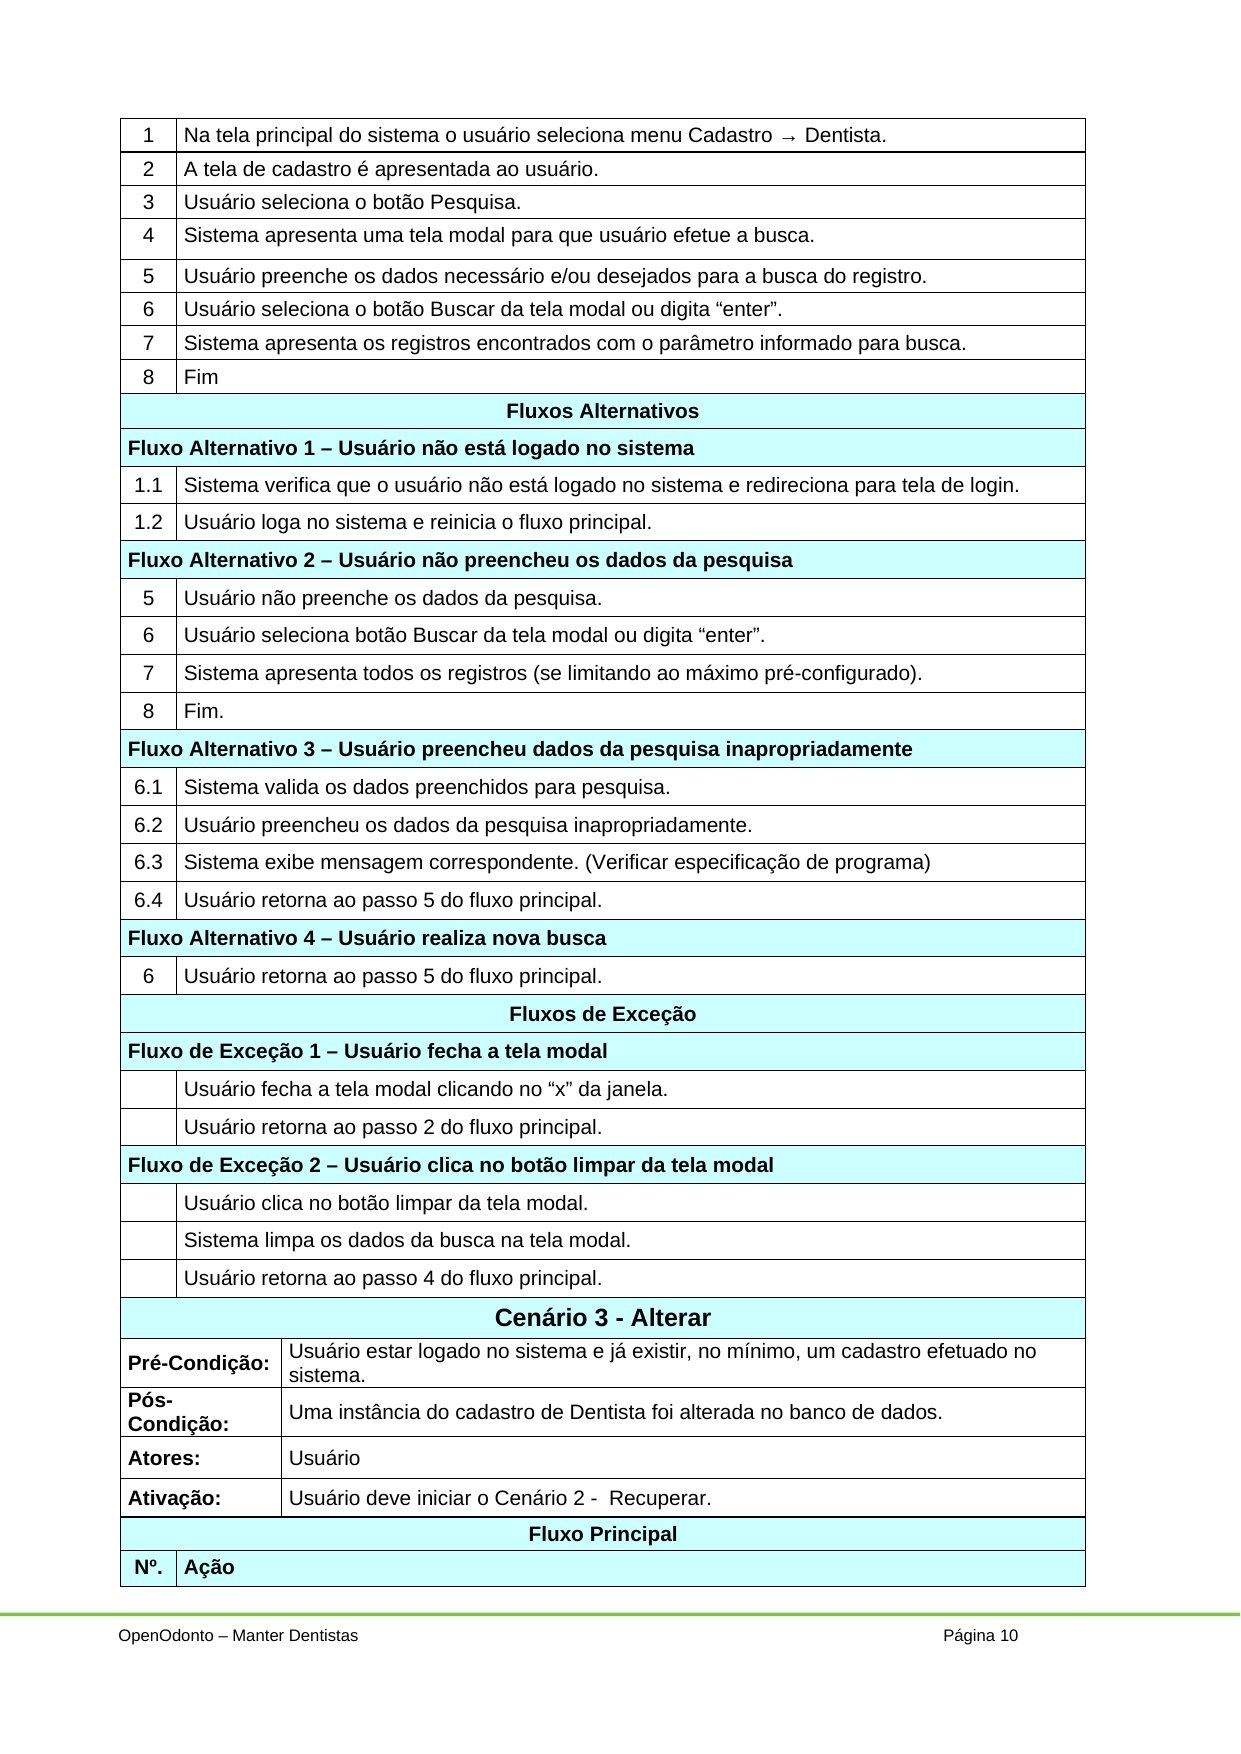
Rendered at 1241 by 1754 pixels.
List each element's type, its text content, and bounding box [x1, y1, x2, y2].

table_cell Usuário preenche os dados necessário e/ou desejados para a busca do registro. [177, 260, 1085, 292]
table_cell 6.3 [121, 844, 176, 881]
table_cell [121, 1260, 176, 1297]
table_cell Fluxo Alternativo 3 – Usuário preencheu dados da pesquisa inapropriadamente [121, 730, 1085, 767]
table_cell Usuário deve iniciar o Cenário 2 - Recuperar. [282, 1479, 1085, 1516]
table_cell Sistema apresenta uma tela modal para que usuário efetue a busca. [177, 219, 1085, 259]
table_cell Na tela principal do sistema o usuário seleciona menu Cadastro → Dentista. [177, 119, 1085, 151]
table_cell Usuário [282, 1437, 1085, 1478]
table_cell 6 [121, 617, 176, 654]
table_cell Usuário retorna ao passo 5 do fluxo principal. [177, 882, 1085, 918]
table_cell Pós-Condição: [121, 1388, 281, 1436]
table_cell Sistema apresenta todos os registros (se limitando ao máximo pré-configurado). [177, 655, 1085, 692]
table_cell Usuário seleciona o botão Pesquisa. [177, 186, 1085, 218]
table_cell Fluxos de Exceção [121, 995, 1085, 1032]
table_cell Usuário não preenche os dados da pesquisa. [177, 579, 1085, 616]
table_cell 1.1 [121, 467, 176, 502]
table_cell Usuário estar logado no sistema e já existir, no mínimo, um cadastro efetuado no sistema. [282, 1339, 1085, 1387]
table_cell Sistema apresenta os registros encontrados com o parâmetro informado para busca. [177, 326, 1085, 359]
table_cell Fluxo de Exceção 2 – Usuário clica no botão limpar da tela modal [121, 1146, 1085, 1183]
table_cell Fluxo Alternativo 1 – Usuário não está logado no sistema [121, 429, 1085, 466]
table_cell [121, 1184, 176, 1221]
table_cell 6.1 [121, 768, 176, 805]
table_cell Sistema exibe mensagem correspondente. (Verificar especificação de programa) [177, 844, 1085, 881]
table_cell 6.4 [121, 882, 176, 918]
table_cell 4 [121, 219, 176, 259]
table_cell 8 [121, 360, 176, 393]
table_cell 1.2 [121, 504, 176, 540]
table_cell Sistema verifica que o usuário não está logado no sistema e redireciona para tela de login. [177, 467, 1085, 502]
table_cell [121, 1222, 176, 1259]
table_cell Fim [177, 360, 1085, 393]
table_cell 7 [121, 326, 176, 359]
table_cell [121, 1071, 176, 1107]
table_cell Pré-Condição: [121, 1339, 281, 1387]
table_cell 2 [121, 153, 176, 185]
table_cell 6 [121, 957, 176, 994]
table_cell [121, 1109, 176, 1145]
table_cell Cenário 3 - Alterar [121, 1298, 1085, 1338]
table_cell Usuário loga no sistema e reinicia o fluxo principal. [177, 504, 1085, 540]
table_cell Usuário retorna ao passo 2 do fluxo principal. [177, 1109, 1085, 1145]
table_cell Usuário fecha a tela modal clicando no “x” da janela. [177, 1071, 1085, 1107]
table_cell Ativação: [121, 1479, 281, 1516]
table_cell Fluxos Alternativos [121, 394, 1085, 428]
table_cell Sistema limpa os dados da busca na tela modal. [177, 1222, 1085, 1259]
table_cell Usuário seleciona botão Buscar da tela modal ou digita “enter”. [177, 617, 1085, 654]
table_cell Fluxo Alternativo 4 – Usuário realiza nova busca [121, 920, 1085, 956]
table_cell Fluxo de Exceção 1 – Usuário fecha a tela modal [121, 1033, 1085, 1070]
table_cell Nº. [121, 1551, 176, 1586]
table_cell Fluxo Alternativo 2 – Usuário não preencheu os dados da pesquisa [121, 541, 1085, 578]
table_cell Atores: [121, 1437, 281, 1478]
table_cell 1 [121, 119, 176, 151]
table_cell Fim. [177, 693, 1085, 729]
table_cell 7 [121, 655, 176, 692]
table_cell Fluxo Principal [121, 1518, 1085, 1550]
table_cell Usuário retorna ao passo 4 do fluxo principal. [177, 1260, 1085, 1297]
table_cell Usuário retorna ao passo 5 do fluxo principal. [177, 957, 1085, 994]
table_cell 6 [121, 293, 176, 325]
table_cell Usuário preencheu os dados da pesquisa inapropriadamente. [177, 806, 1085, 843]
table_cell Uma instância do cadastro de Dentista foi alterada no banco de dados. [282, 1388, 1085, 1436]
table_cell 3 [121, 186, 176, 218]
table_cell Usuário clica no botão limpar da tela modal. [177, 1184, 1085, 1221]
table_cell 5 [121, 579, 176, 616]
table_cell A tela de cadastro é apresentada ao usuário. [177, 153, 1085, 185]
table_cell Sistema valida os dados preenchidos para pesquisa. [177, 768, 1085, 805]
table_cell 5 [121, 260, 176, 292]
table_cell Ação [177, 1551, 1085, 1586]
table_cell 8 [121, 693, 176, 729]
table_cell Usuário seleciona o botão Buscar da tela modal ou digita “enter”. [177, 293, 1085, 325]
table_cell 6.2 [121, 806, 176, 843]
